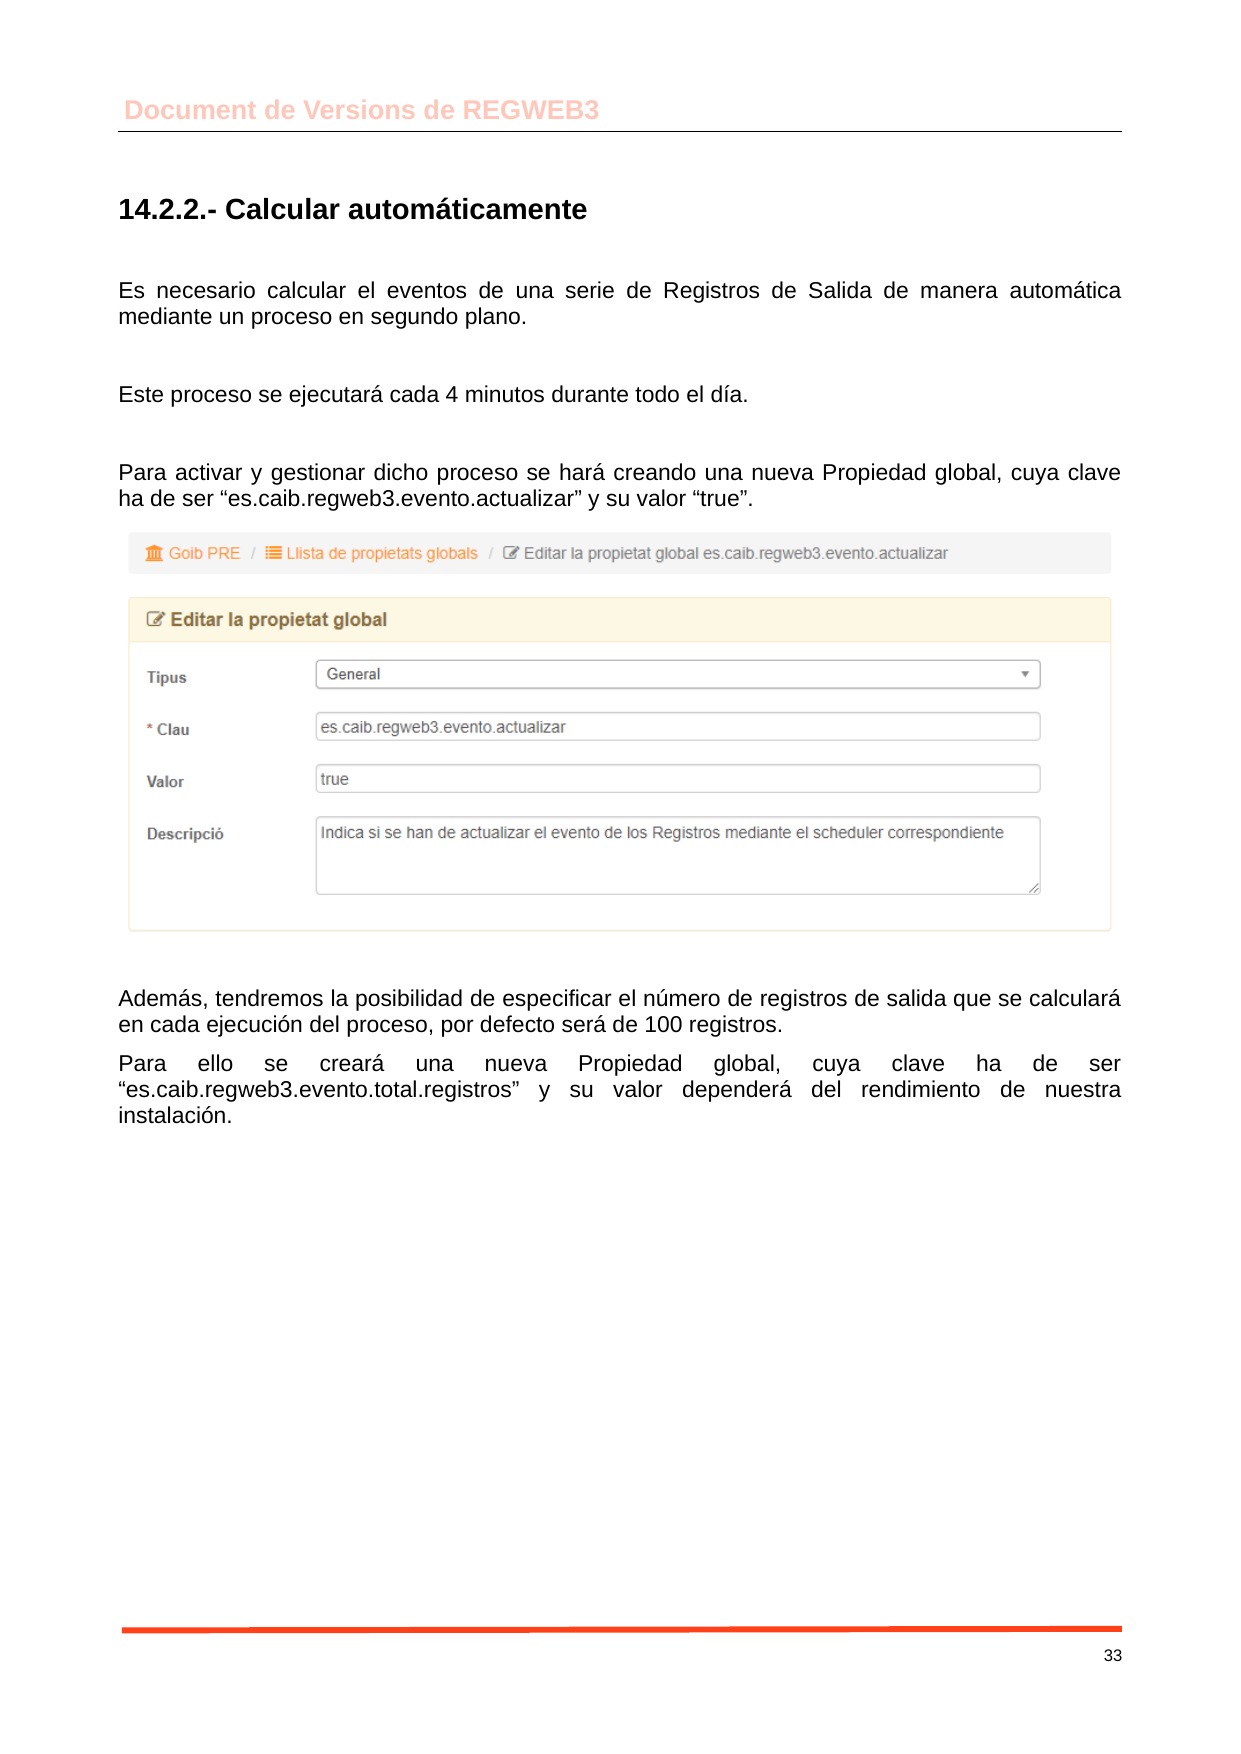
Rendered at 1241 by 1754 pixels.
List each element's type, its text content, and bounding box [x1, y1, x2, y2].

text Este proceso se ejecutará cada 4 minutos durante todo el día. [118, 381, 1122, 407]
text Además, tendremos la posibilidad de especificar el número de registros de salida que se calculará en cada ejecución del proceso, por defecto será de 100 registros. [118, 984, 1122, 1037]
text Para activar y gestionar dicho proceso se hará creando una nueva Propiedad global, cuya clave ha de ser “es.caib.regweb3.evento.actualizar” y su valor “true”. [118, 459, 1122, 511]
text Para ello se creará una nueva Propiedad global, cuya clave ha de ser “es.caib.regweb3.evento.total.registros” y su valor dependerá del rendimiento de nuestra instalación. [118, 1050, 1122, 1129]
text Es necesario calcular el eventos de una serie de Registros de Salida de manera automática mediante un proceso en segundo plano. [118, 277, 1122, 330]
subtitle Calcular automáticamente [118, 192, 1122, 226]
picture [118, 523, 1123, 946]
